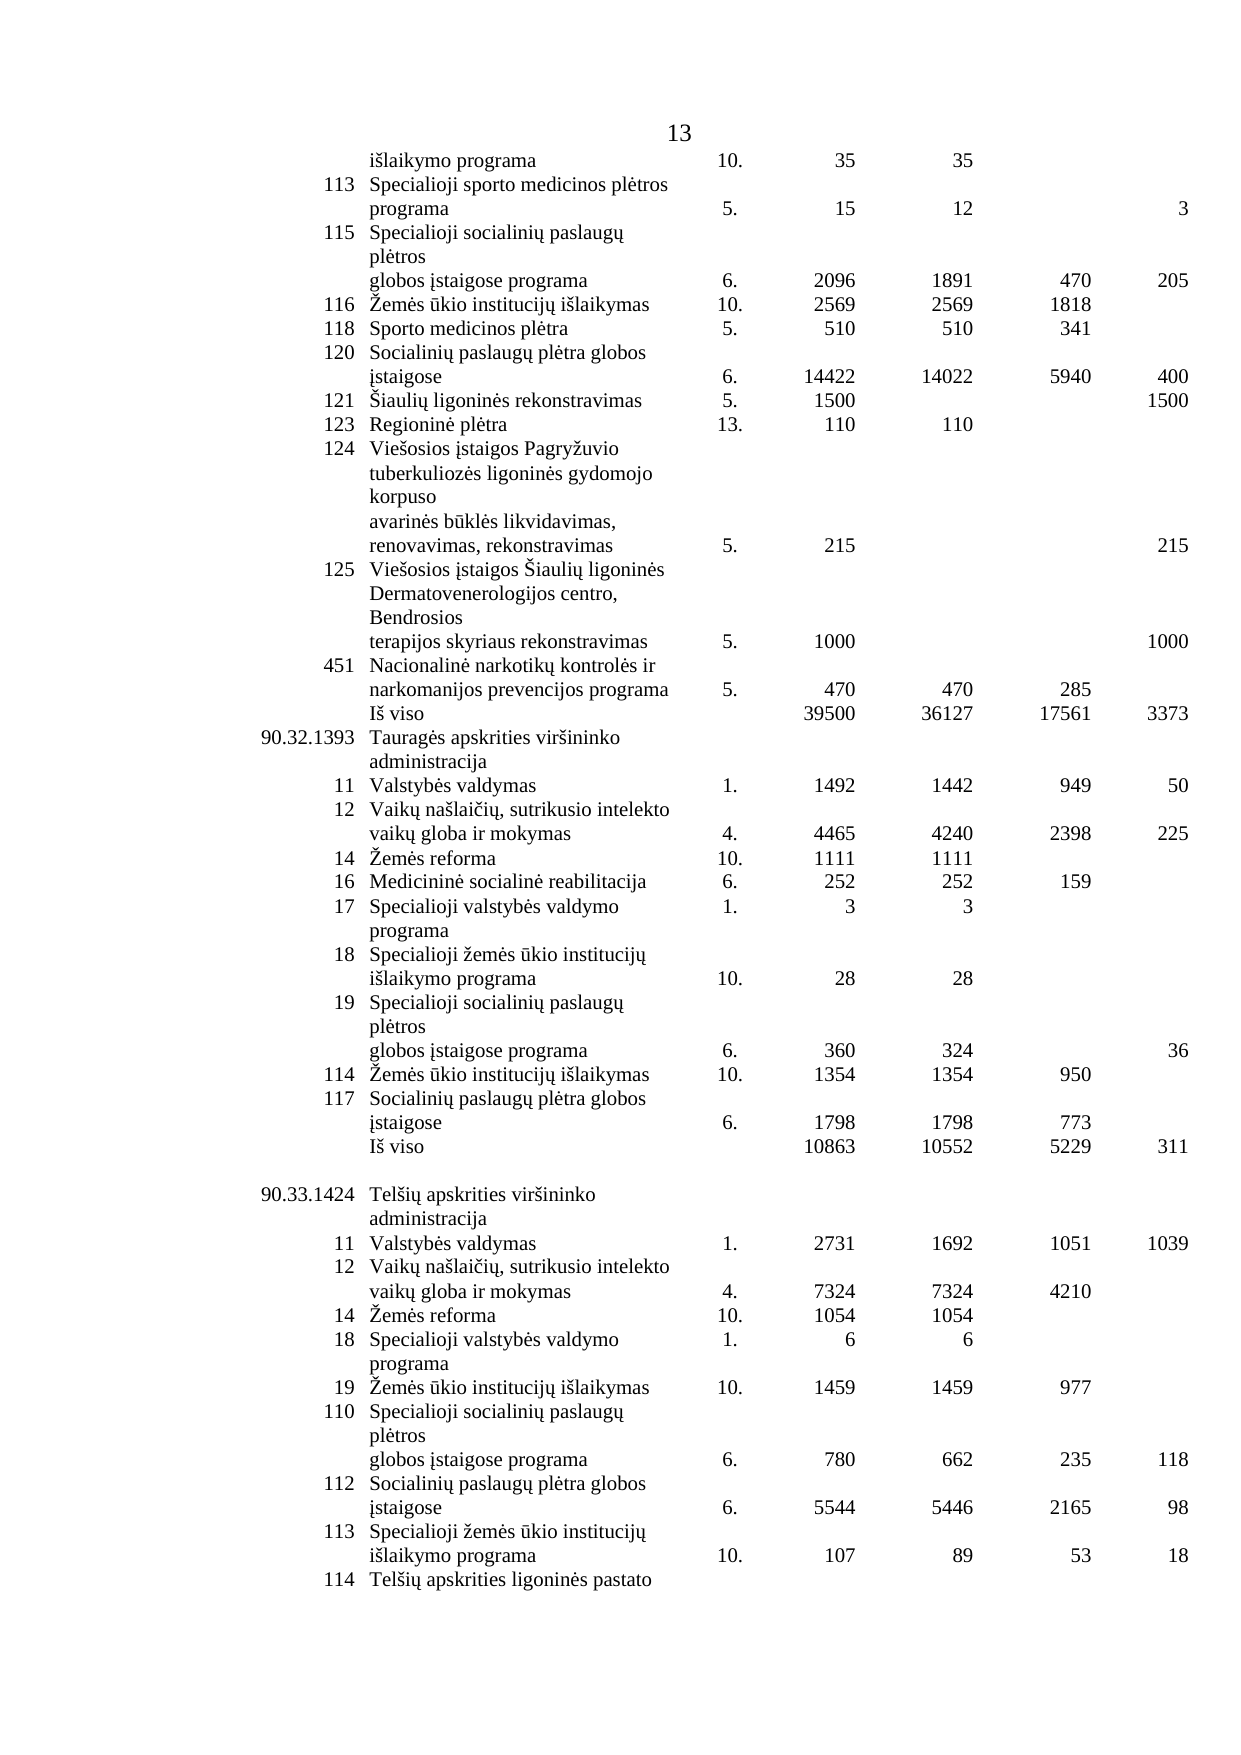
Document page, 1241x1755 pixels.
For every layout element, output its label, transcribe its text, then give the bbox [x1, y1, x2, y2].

table_cell 14 [177, 845, 362, 869]
table_cell [863, 1399, 980, 1447]
table_cell [177, 1543, 362, 1567]
table_cell [863, 509, 980, 533]
table_cell [680, 797, 779, 821]
table_cell [177, 364, 362, 388]
table_cell [362, 1158, 680, 1182]
table_cell 36127 [863, 701, 980, 725]
table_cell 10552 [863, 1134, 980, 1158]
table_cell 1442 [863, 773, 980, 797]
table_cell 4465 [779, 821, 863, 845]
table_cell Socialinių paslaugų plėtra globos [362, 1471, 680, 1495]
table_cell 89 [863, 1543, 980, 1567]
table_cell Specialioji socialinių paslaugų plėtros [362, 990, 680, 1038]
table_cell 14022 [863, 364, 980, 388]
table_cell [980, 1182, 1098, 1206]
table_cell [1099, 340, 1196, 364]
table_cell [1099, 1182, 1196, 1206]
table_cell [779, 990, 863, 1038]
table_cell 6. [680, 1495, 779, 1519]
table_cell 2398 [980, 821, 1098, 845]
table_cell [980, 1086, 1098, 1110]
table_cell 114 [177, 1567, 362, 1591]
table_cell [1099, 1375, 1196, 1399]
table_cell 1111 [779, 845, 863, 869]
table_cell 1500 [779, 388, 863, 412]
table_cell [177, 460, 362, 508]
table_cell [177, 821, 362, 845]
table_cell 5. [680, 629, 779, 653]
table_cell [980, 388, 1098, 412]
table_cell [863, 436, 980, 460]
table_cell 159 [980, 870, 1098, 893]
table_cell 400 [1099, 364, 1196, 388]
table_cell Specialioji socialinių paslaugų plėtros [362, 1399, 680, 1447]
table_cell [863, 629, 980, 653]
table_cell [779, 1471, 863, 1495]
table_cell 12 [177, 797, 362, 821]
table_cell 5446 [863, 1495, 980, 1519]
table_cell [1099, 316, 1196, 340]
table_cell [680, 749, 779, 773]
table_cell 110 [863, 412, 980, 436]
table_cell 4210 [980, 1279, 1098, 1303]
table_cell 2569 [779, 292, 863, 316]
table_cell [1099, 966, 1196, 990]
table_cell 1. [680, 773, 779, 797]
table_cell [980, 1519, 1098, 1543]
table_cell [680, 509, 779, 533]
table_cell Socialinių paslaugų plėtra globos [362, 340, 680, 364]
table_cell [680, 653, 779, 677]
table_cell [680, 172, 779, 196]
table_cell [779, 509, 863, 533]
table_cell Specialioji valstybės valdymo programa [362, 1327, 680, 1375]
table_cell 50 [1099, 773, 1196, 797]
table_cell [779, 725, 863, 749]
table_cell [863, 1158, 980, 1182]
table_cell 14422 [779, 364, 863, 388]
table_cell [177, 1279, 362, 1303]
table_cell 18 [1099, 1543, 1196, 1567]
table_cell [980, 629, 1098, 653]
table_cell [1099, 436, 1196, 460]
table_cell Žemės reforma [362, 845, 680, 869]
table_cell 11 [177, 773, 362, 797]
table_cell Specialioji žemės ūkio institucijų [362, 942, 680, 966]
table_cell [1099, 990, 1196, 1038]
table_cell 311 [1099, 1134, 1196, 1158]
table_cell 35 [779, 148, 863, 172]
table_cell 3 [863, 894, 980, 942]
table_cell 90.33.1424 [177, 1182, 362, 1206]
table_cell Žemės ūkio institucijų išlaikymas [362, 1062, 680, 1086]
table_cell 14 [177, 1303, 362, 1327]
table_cell Nacionalinė narkotikų kontrolės ir [362, 653, 680, 677]
table_cell [980, 172, 1098, 196]
table_cell [779, 1399, 863, 1447]
table_cell 10. [680, 148, 779, 172]
table_cell globos įstaigose programa [362, 1038, 680, 1062]
table_cell 10. [680, 966, 779, 990]
table_cell [980, 1327, 1098, 1375]
table_cell administracija [362, 1206, 680, 1230]
table_cell 10. [680, 1375, 779, 1399]
table_cell 10. [680, 1062, 779, 1086]
table_cell 28 [863, 966, 980, 990]
table_cell [1099, 1303, 1196, 1327]
table_cell 116 [177, 292, 362, 316]
table_cell [177, 677, 362, 701]
table_cell [1099, 412, 1196, 436]
table_cell [980, 1303, 1098, 1327]
table_cell [1099, 845, 1196, 869]
table_cell 1492 [779, 773, 863, 797]
table_cell [863, 1255, 980, 1278]
table_cell 10. [680, 292, 779, 316]
table_cell [779, 1086, 863, 1110]
table_cell 1500 [1099, 388, 1196, 412]
table_cell 16 [177, 870, 362, 893]
table_cell 341 [980, 316, 1098, 340]
table_cell Valstybės valdymas [362, 1230, 680, 1254]
table_cell [980, 653, 1098, 677]
table_cell [680, 1519, 779, 1543]
table_cell 15 [779, 196, 863, 220]
table_cell 780 [779, 1447, 863, 1471]
table_cell [863, 220, 980, 268]
table_cell [779, 436, 863, 460]
table_cell 117 [177, 1086, 362, 1110]
table_cell [980, 581, 1098, 629]
table_cell 98 [1099, 1495, 1196, 1519]
table_cell [863, 725, 980, 749]
table_cell [980, 460, 1098, 508]
table_cell [980, 845, 1098, 869]
table_cell [863, 460, 980, 508]
table_cell [779, 220, 863, 268]
table_cell 6. [680, 268, 779, 292]
table_cell renovavimas, rekonstravimas [362, 533, 680, 557]
table_cell [177, 1158, 362, 1182]
table_cell [863, 1519, 980, 1543]
table_cell terapijos skyriaus rekonstravimas [362, 629, 680, 653]
table_cell 113 [177, 1519, 362, 1543]
table_cell 3 [1099, 196, 1196, 220]
table_cell 17 [177, 894, 362, 942]
table_cell 125 [177, 557, 362, 581]
table_cell 123 [177, 412, 362, 436]
table_cell [1099, 1110, 1196, 1134]
table_cell išlaikymo programa [362, 1543, 680, 1567]
table_cell Žemės reforma [362, 1303, 680, 1327]
table_cell Valstybės valdymas [362, 773, 680, 797]
table_cell 114 [177, 1062, 362, 1086]
table_cell išlaikymo programa [362, 148, 680, 172]
table_cell [980, 1471, 1098, 1495]
table_cell [680, 557, 779, 581]
table_cell [779, 1206, 863, 1230]
table_cell [680, 942, 779, 966]
table_cell 90.32.1393 [177, 725, 362, 749]
table_cell 470 [980, 268, 1098, 292]
table_cell 115 [177, 220, 362, 268]
table_cell Iš viso [362, 701, 680, 725]
table_cell avarinės būklės likvidavimas, [362, 509, 680, 533]
table_cell Žemės ūkio institucijų išlaikymas [362, 292, 680, 316]
table_cell [1099, 581, 1196, 629]
table_cell 28 [779, 966, 863, 990]
table_cell 1798 [863, 1110, 980, 1134]
table_cell Dermatovenerologijos centro, Bendrosios [362, 581, 680, 629]
table_cell [980, 148, 1098, 172]
table_cell 1111 [863, 845, 980, 869]
table_cell [779, 1158, 863, 1182]
table_cell 118 [177, 316, 362, 340]
table_cell 18 [177, 942, 362, 966]
table_cell Telšių apskrities viršininko [362, 1182, 680, 1206]
table_cell [177, 268, 362, 292]
table_cell 5. [680, 388, 779, 412]
table_cell 2165 [980, 1495, 1098, 1519]
table_cell 5544 [779, 1495, 863, 1519]
table_cell Šiaulių ligoninės rekonstravimas [362, 388, 680, 412]
table_cell [779, 1182, 863, 1206]
table_cell 10. [680, 1543, 779, 1567]
table_cell [1099, 1327, 1196, 1375]
table_cell tuberkuliozės ligoninės gydomojo korpuso [362, 460, 680, 508]
table_cell 2096 [779, 268, 863, 292]
table_cell 5940 [980, 364, 1098, 388]
table_cell Žemės ūkio institucijų išlaikymas [362, 1375, 680, 1399]
table_cell įstaigose [362, 364, 680, 388]
table_cell vaikų globa ir mokymas [362, 1279, 680, 1303]
table_cell Specialioji valstybės valdymo programa [362, 894, 680, 942]
table_cell 324 [863, 1038, 980, 1062]
table_cell [863, 990, 980, 1038]
table_cell 5. [680, 677, 779, 701]
table_cell [177, 966, 362, 990]
table_cell 7324 [863, 1279, 980, 1303]
table_cell 1051 [980, 1230, 1098, 1254]
table_cell 451 [177, 653, 362, 677]
table_cell [980, 436, 1098, 460]
table_cell [980, 1399, 1098, 1447]
table_cell 3373 [1099, 701, 1196, 725]
table_cell [177, 148, 362, 172]
table_cell [863, 797, 980, 821]
table_cell 120 [177, 340, 362, 364]
table_cell [863, 557, 980, 581]
table_cell įstaigose [362, 1495, 680, 1519]
table_cell 1. [680, 1327, 779, 1375]
table_cell [1099, 557, 1196, 581]
table_cell Specialioji sporto medicinos plėtros [362, 172, 680, 196]
table_cell 112 [177, 1471, 362, 1495]
table_cell 10. [680, 1303, 779, 1327]
table_cell [680, 340, 779, 364]
table_cell [1099, 292, 1196, 316]
table_cell [863, 1182, 980, 1206]
table_cell 13. [680, 412, 779, 436]
table_cell 4. [680, 821, 779, 845]
table_cell Telšių apskrities ligoninės pastato [362, 1567, 680, 1591]
table_cell [863, 533, 980, 557]
table_cell [1099, 460, 1196, 508]
table_cell [177, 533, 362, 557]
table_cell Vaikų našlaičių, sutrikusio intelekto [362, 797, 680, 821]
table_cell [980, 990, 1098, 1038]
table_cell 1. [680, 1230, 779, 1254]
table_cell [863, 581, 980, 629]
table_cell 10. [680, 845, 779, 869]
table_cell 2569 [863, 292, 980, 316]
table_cell 285 [980, 677, 1098, 701]
table_cell [779, 460, 863, 508]
table_cell [680, 220, 779, 268]
table_cell 19 [177, 1375, 362, 1399]
table_cell [177, 701, 362, 725]
table_cell [1099, 509, 1196, 533]
table_cell [680, 1255, 779, 1278]
table_cell 470 [863, 677, 980, 701]
table_cell [1099, 1158, 1196, 1182]
table_cell [1099, 1062, 1196, 1086]
table_cell [980, 749, 1098, 773]
table_cell 4. [680, 1279, 779, 1303]
table_cell [1099, 1399, 1196, 1447]
table_cell 1000 [779, 629, 863, 653]
table_cell [680, 1086, 779, 1110]
table_cell [177, 581, 362, 629]
table_cell [1099, 677, 1196, 701]
table_cell Sporto medicinos plėtra [362, 316, 680, 340]
table_cell [680, 1134, 779, 1158]
table_cell 1354 [779, 1062, 863, 1086]
table_cell [1099, 942, 1196, 966]
table_cell 510 [779, 316, 863, 340]
table_cell [680, 1182, 779, 1206]
table_cell administracija [362, 749, 680, 773]
table_cell 949 [980, 773, 1098, 797]
table_cell 235 [980, 1447, 1098, 1471]
table_cell [980, 797, 1098, 821]
table_cell 662 [863, 1447, 980, 1471]
table_cell 121 [177, 388, 362, 412]
table_cell 5. [680, 533, 779, 557]
table_cell [863, 388, 980, 412]
table_cell [779, 942, 863, 966]
table_cell [779, 797, 863, 821]
table_cell [177, 629, 362, 653]
table_cell [779, 172, 863, 196]
table_cell [980, 1038, 1098, 1062]
table_cell [980, 894, 1098, 942]
table_cell 470 [779, 677, 863, 701]
table_cell [1099, 797, 1196, 821]
table_cell [980, 220, 1098, 268]
table_cell [980, 557, 1098, 581]
table_cell 6. [680, 1447, 779, 1471]
table_cell vaikų globa ir mokymas [362, 821, 680, 845]
table_cell 205 [1099, 268, 1196, 292]
table_cell [779, 581, 863, 629]
table_cell [779, 653, 863, 677]
table_cell 110 [177, 1399, 362, 1447]
table_cell [680, 1206, 779, 1230]
table_cell [177, 1110, 362, 1134]
table_cell [177, 509, 362, 533]
table_cell [1099, 1519, 1196, 1543]
table_cell [980, 942, 1098, 966]
table_cell 39500 [779, 701, 863, 725]
table_cell Iš viso [362, 1134, 680, 1158]
table_cell 12 [177, 1255, 362, 1278]
table_cell įstaigose [362, 1110, 680, 1134]
table_cell Vaikų našlaičių, sutrikusio intelekto [362, 1255, 680, 1278]
table_cell Regioninė plėtra [362, 412, 680, 436]
table_cell [980, 509, 1098, 533]
table_cell globos įstaigose programa [362, 268, 680, 292]
table_cell [1099, 1255, 1196, 1278]
table_cell [779, 1255, 863, 1278]
table_cell [1099, 172, 1196, 196]
table_cell [863, 1567, 980, 1591]
table_cell 1692 [863, 1230, 980, 1254]
table_cell [680, 460, 779, 508]
table_cell 1354 [863, 1062, 980, 1086]
table_cell [863, 1206, 980, 1230]
table_cell [680, 725, 779, 749]
table_cell 510 [863, 316, 980, 340]
table_cell 1054 [863, 1303, 980, 1327]
table_cell [980, 1206, 1098, 1230]
table_cell 113 [177, 172, 362, 196]
table_cell [177, 1206, 362, 1230]
table_cell [1099, 725, 1196, 749]
table_cell [863, 172, 980, 196]
table_cell [980, 1255, 1098, 1278]
table_cell [980, 1158, 1098, 1182]
table_cell [779, 1519, 863, 1543]
table_cell [980, 1567, 1098, 1591]
table_cell 110 [779, 412, 863, 436]
table_cell [1099, 870, 1196, 893]
table_cell 360 [779, 1038, 863, 1062]
table_cell Specialioji žemės ūkio institucijų [362, 1519, 680, 1543]
table_cell 977 [980, 1375, 1098, 1399]
table_cell 6 [863, 1327, 980, 1375]
table_cell [980, 340, 1098, 364]
table_cell [980, 196, 1098, 220]
table_cell [1099, 749, 1196, 773]
table_cell [680, 436, 779, 460]
table_cell išlaikymo programa [362, 966, 680, 990]
table_cell [863, 1086, 980, 1110]
table_cell [1099, 1567, 1196, 1591]
table_cell Viešosios įstaigos Pagryžuvio [362, 436, 680, 460]
table_cell 7324 [779, 1279, 863, 1303]
table_cell [680, 1567, 779, 1591]
table_cell [980, 533, 1098, 557]
table_cell 1459 [779, 1375, 863, 1399]
table_cell 950 [980, 1062, 1098, 1086]
table_cell [779, 1567, 863, 1591]
table_cell 4240 [863, 821, 980, 845]
table_cell 252 [779, 870, 863, 893]
table_cell 1798 [779, 1110, 863, 1134]
table_cell 3 [779, 894, 863, 942]
table_cell 11 [177, 1230, 362, 1254]
table_cell [177, 196, 362, 220]
table_cell [1099, 1279, 1196, 1303]
table_cell [1099, 894, 1196, 942]
table_cell [980, 966, 1098, 990]
table_cell [1099, 148, 1196, 172]
table_cell 19 [177, 990, 362, 1038]
table_cell 6. [680, 1110, 779, 1134]
table_cell [177, 749, 362, 773]
table_cell 6. [680, 870, 779, 893]
table_cell 10863 [779, 1134, 863, 1158]
table_cell [779, 557, 863, 581]
table_cell [680, 1471, 779, 1495]
table_cell [1099, 1206, 1196, 1230]
table_cell globos įstaigose programa [362, 1447, 680, 1471]
table_cell 12 [863, 196, 980, 220]
table_cell [177, 1038, 362, 1062]
table_cell [1099, 1086, 1196, 1110]
table_cell 215 [1099, 533, 1196, 557]
table_cell [779, 340, 863, 364]
table_cell 215 [779, 533, 863, 557]
table_cell Viešosios įstaigos Šiaulių ligoninės [362, 557, 680, 581]
table_cell 1. [680, 894, 779, 942]
table_cell Tauragės apskrities viršininko [362, 725, 680, 749]
table_cell [779, 749, 863, 773]
table_cell Socialinių paslaugų plėtra globos [362, 1086, 680, 1110]
table_cell [177, 1495, 362, 1519]
table_cell 35 [863, 148, 980, 172]
table_cell narkomanijos prevencijos programa [362, 677, 680, 701]
table_cell 1818 [980, 292, 1098, 316]
table_cell Medicininė socialinė reabilitacija [362, 870, 680, 893]
table_cell 252 [863, 870, 980, 893]
table_cell 17561 [980, 701, 1098, 725]
table_cell [177, 1134, 362, 1158]
table_cell [680, 701, 779, 725]
table_cell [980, 725, 1098, 749]
table_cell [177, 1447, 362, 1471]
table_cell 124 [177, 436, 362, 460]
table_cell [863, 942, 980, 966]
table_cell 1000 [1099, 629, 1196, 653]
table_cell [1099, 653, 1196, 677]
table_cell 1891 [863, 268, 980, 292]
table_cell 53 [980, 1543, 1098, 1567]
table_cell 1459 [863, 1375, 980, 1399]
table_cell programa [362, 196, 680, 220]
table_cell [680, 581, 779, 629]
table_cell 6. [680, 1038, 779, 1062]
table_cell [863, 1471, 980, 1495]
table_cell 6. [680, 364, 779, 388]
table_cell 773 [980, 1110, 1098, 1134]
table_cell 2731 [779, 1230, 863, 1254]
table_cell [863, 653, 980, 677]
table_cell [680, 1399, 779, 1447]
table_cell 18 [177, 1327, 362, 1375]
table_cell [680, 990, 779, 1038]
table_cell [863, 340, 980, 364]
table_cell 1054 [779, 1303, 863, 1327]
table_cell 36 [1099, 1038, 1196, 1062]
table_cell [680, 1158, 779, 1182]
table_cell 6 [779, 1327, 863, 1375]
table_cell [980, 412, 1098, 436]
table_cell 225 [1099, 821, 1196, 845]
table_cell Specialioji socialinių paslaugų plėtros [362, 220, 680, 268]
table_cell [1099, 220, 1196, 268]
table_cell 1039 [1099, 1230, 1196, 1254]
table_cell 5. [680, 196, 779, 220]
table_cell 5229 [980, 1134, 1098, 1158]
table_cell [1099, 1471, 1196, 1495]
table_cell 118 [1099, 1447, 1196, 1471]
table_cell 107 [779, 1543, 863, 1567]
table_cell [863, 749, 980, 773]
table_cell 5. [680, 316, 779, 340]
